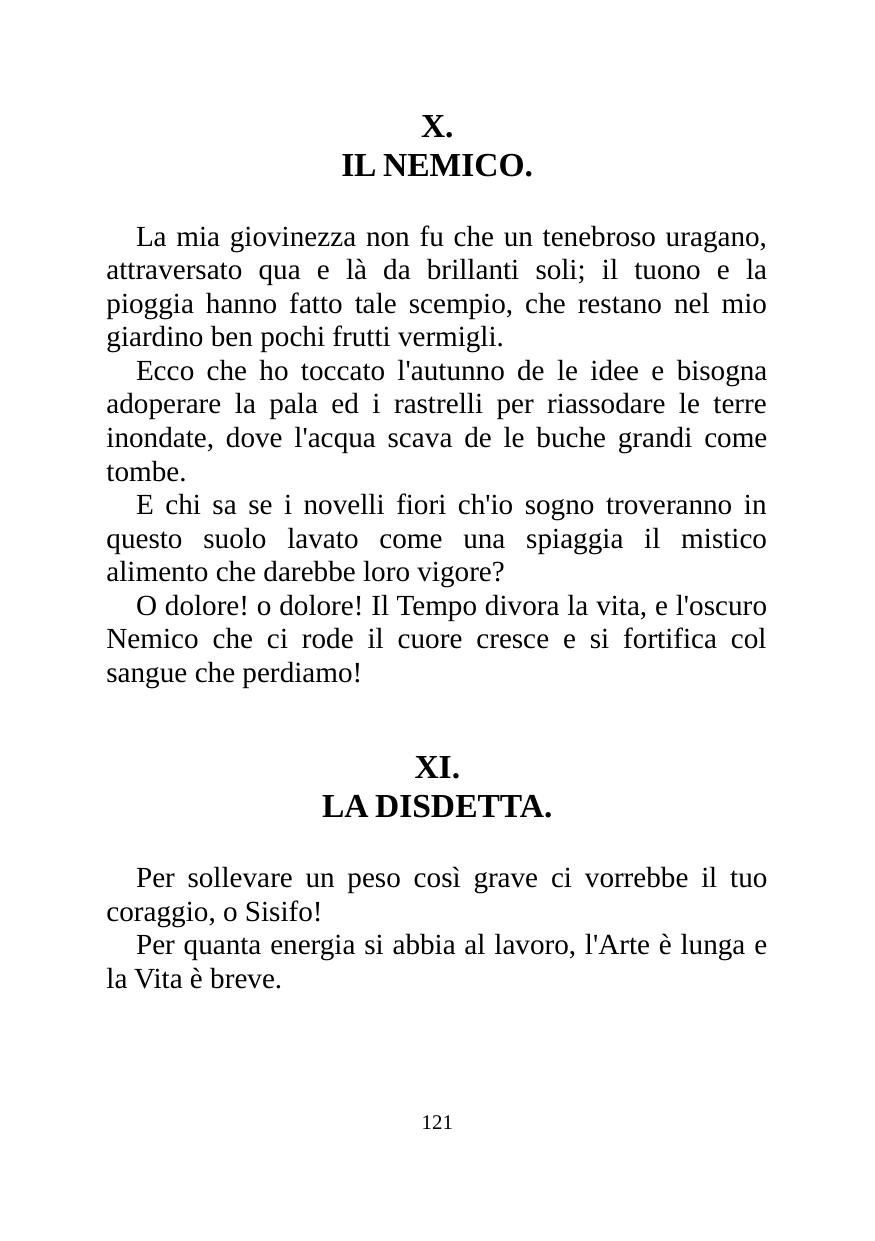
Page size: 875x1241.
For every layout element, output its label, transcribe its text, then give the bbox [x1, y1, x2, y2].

subtitle XI. LA DISDETTA. [106, 748, 768, 825]
text Per sollevare un peso così grave ci vorrebbe il tuo coraggio, o Sisifo! [106, 860, 768, 927]
text Per quanta energia si abbia al lavoro, l'Arte è lunga e la Vita è breve. [106, 927, 768, 994]
text E chi sa se i novelli fiori ch'io sogno troveranno in questo suolo lavato come una spiaggia il mistico alimento che darebbe loro vigore? [106, 487, 768, 588]
text La mia giovinezza non fu che un tenebroso uragano, attraversato qua e là da brillanti soli; il tuono e la pioggia hanno fatto tale scempio, che restano nel mio giardino ben pochi frutti vermigli. [106, 219, 768, 353]
text O dolore! o dolore! Il Tempo divora la vita, e l'oscuro Nemico che ci rode il cuore cresce e si fortifica col sangue che perdiamo! [106, 588, 768, 688]
subtitle X. IL NEMICO. [106, 106, 768, 183]
text Ecco che ho toccato l'autunno de le idee e bisogna adoperare la pala ed i rastrelli per riassodare le terre inondate, dove l'acqua scava de le buche grandi come tombe. [106, 353, 768, 487]
